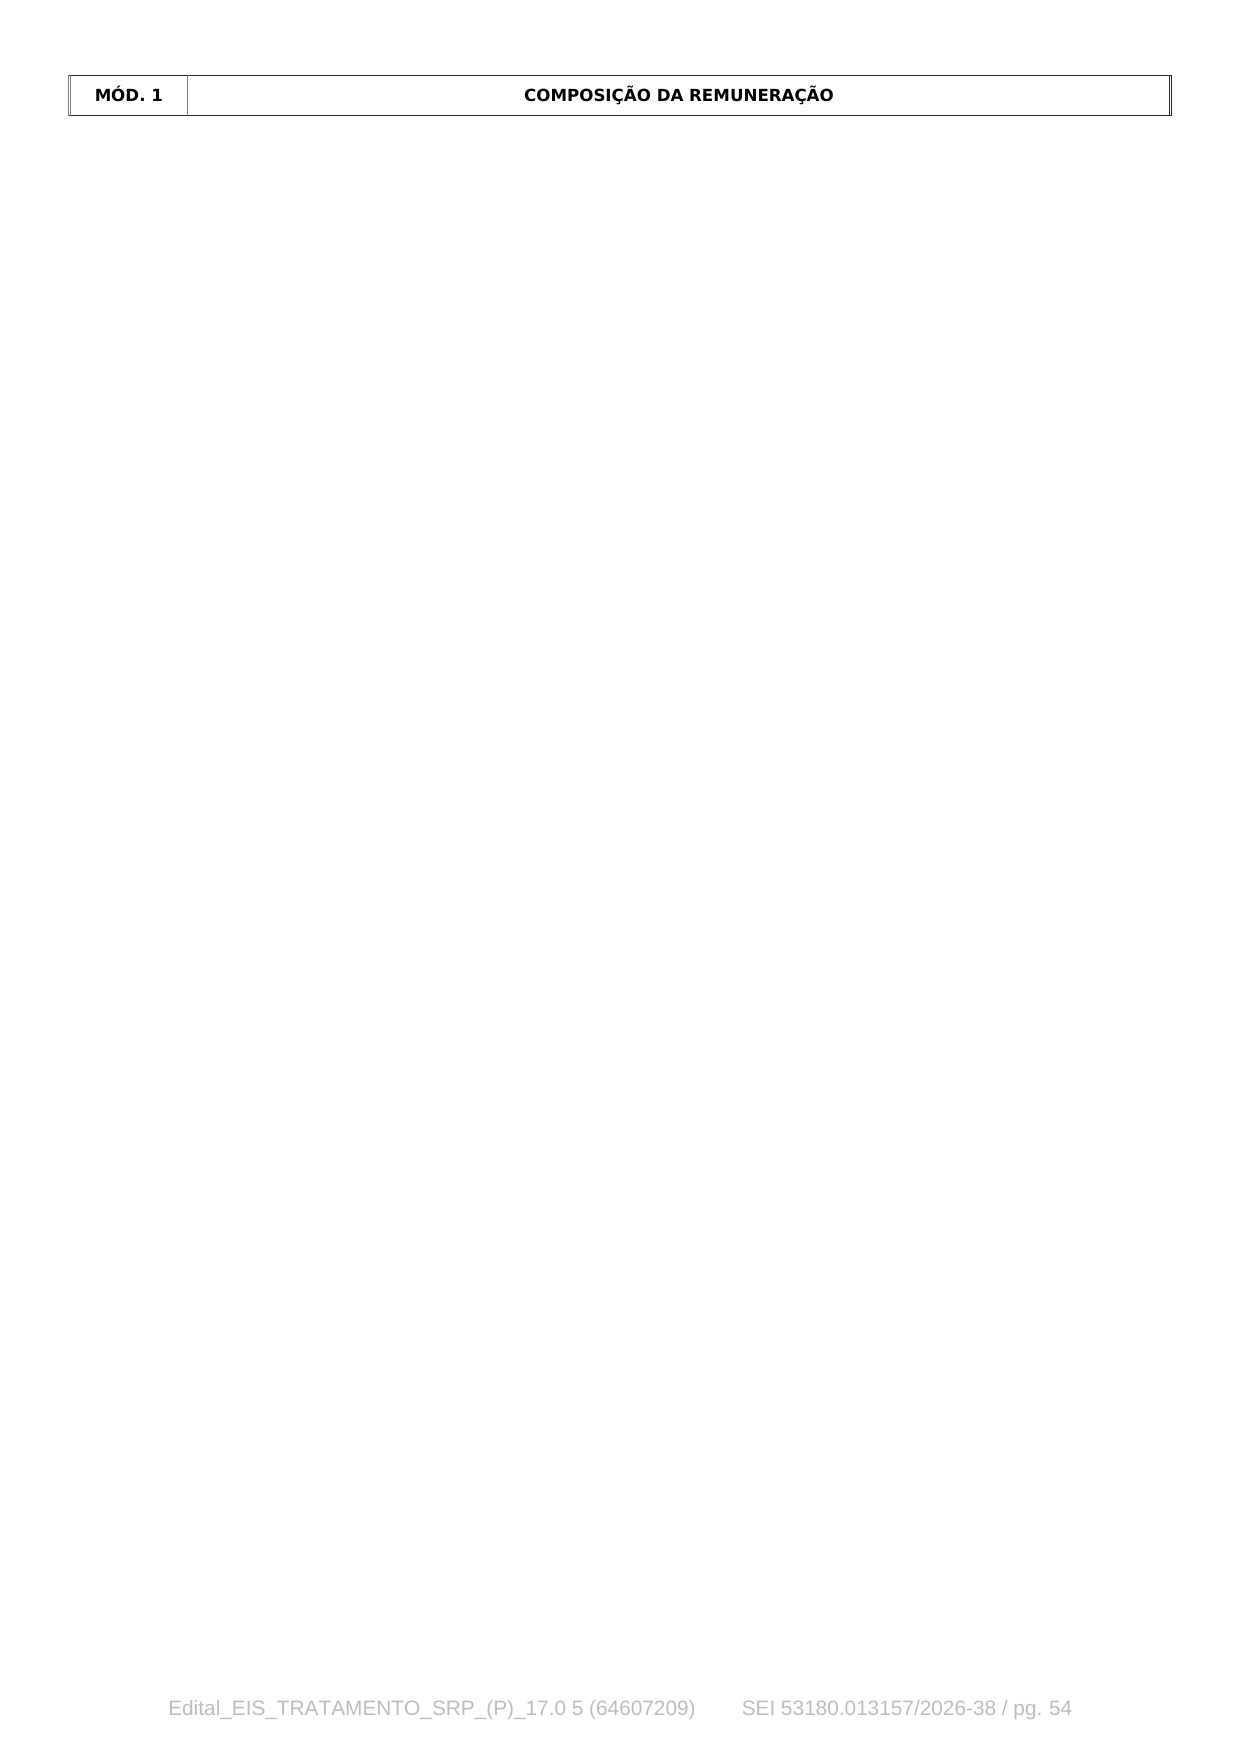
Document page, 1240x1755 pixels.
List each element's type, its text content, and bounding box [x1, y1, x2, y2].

table_header COMPOSIÇÃO DA REMUNERAÇÃO [188, 76, 1169, 115]
table_header MÓD. 1 [71, 76, 187, 115]
